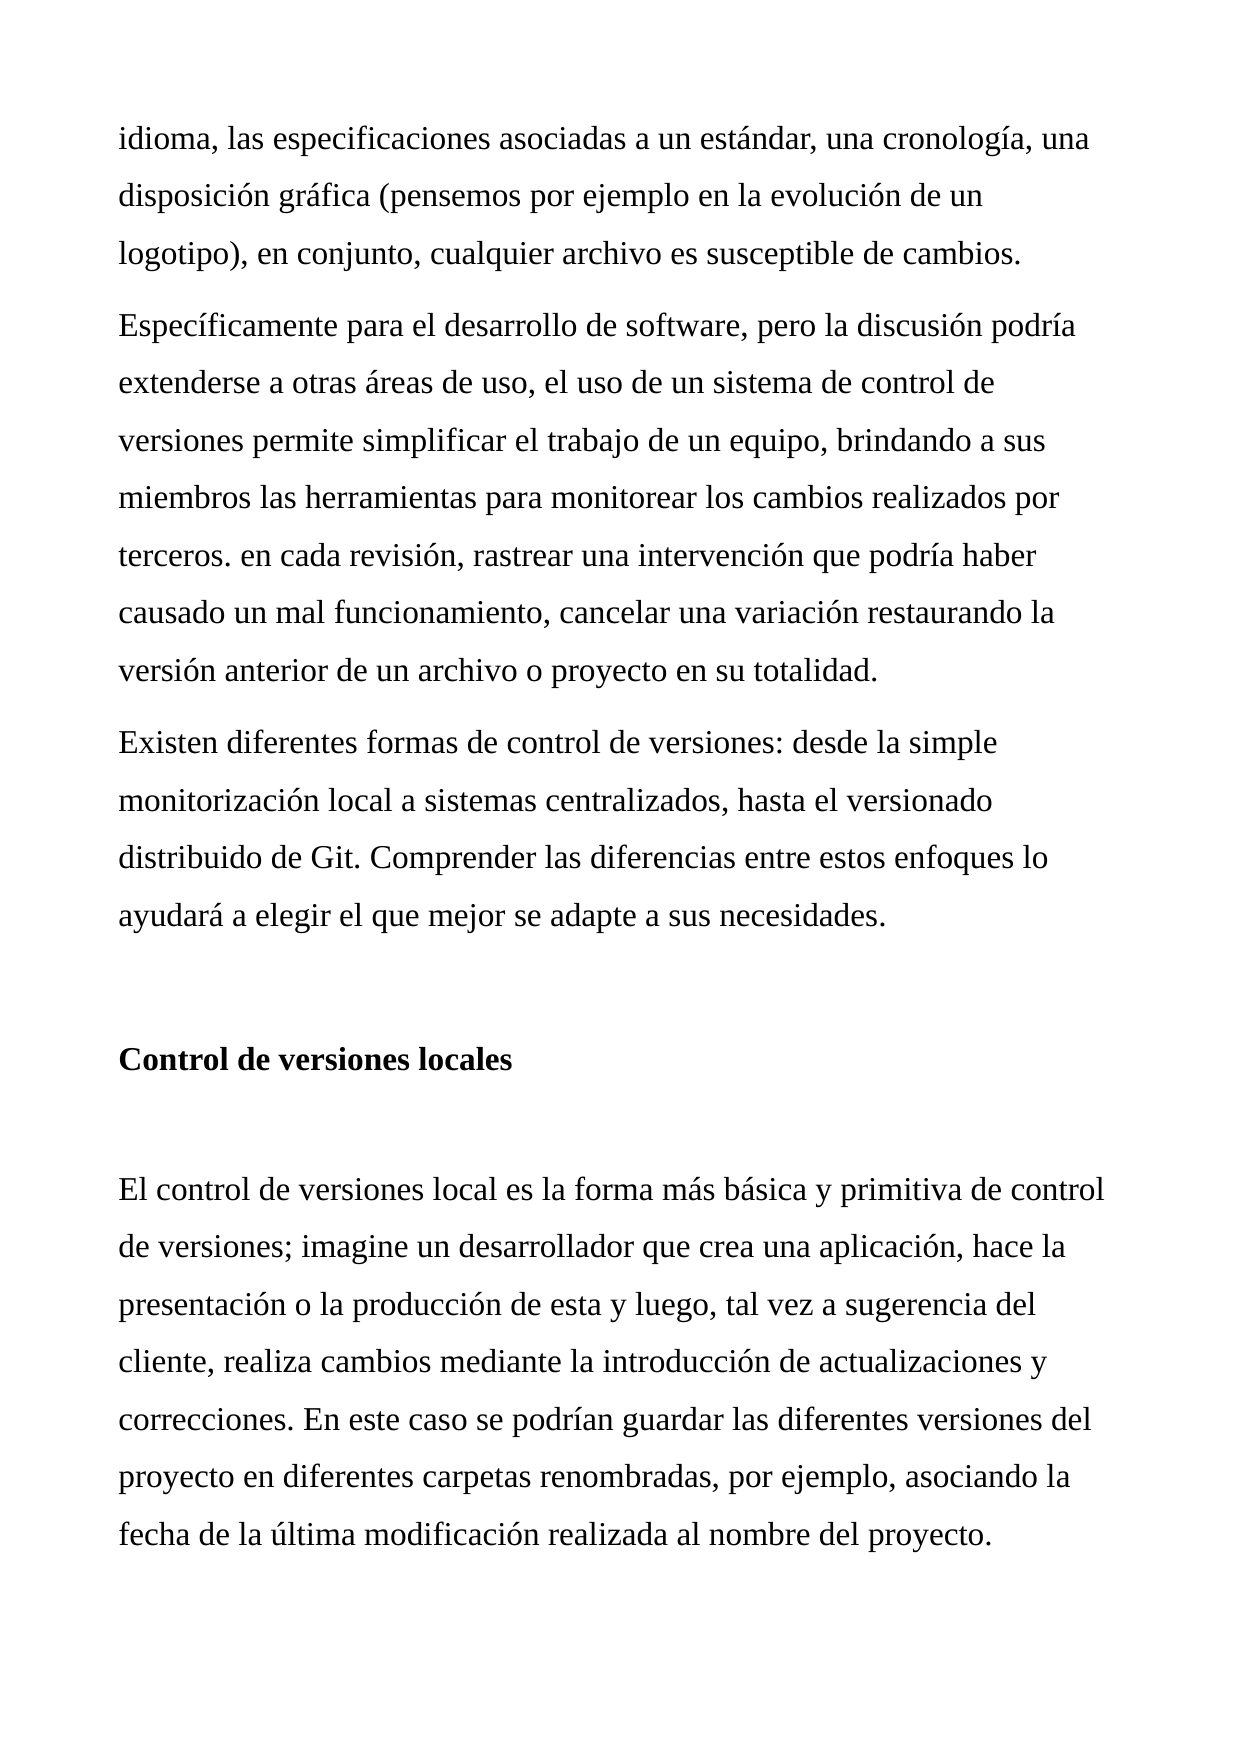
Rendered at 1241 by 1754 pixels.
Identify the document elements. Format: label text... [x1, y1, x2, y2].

text idioma, las especificaciones asociadas a un estándar, una cronología, una disposición gráfica (pensemos por ejemplo en la evolución de un logotipo), en conjunto, cualquier archivo es susceptible de cambios. [118, 118, 1122, 271]
text Existen diferentes formas de control de versiones: desde la simple monitorización local a sistemas centralizados, hasta el versionado distribuido de Git. Comprender las diferencias entre estos enfoques lo ayudará a elegir el que mejor se adapte a sus necesidades. [118, 722, 1122, 933]
text El control de versiones local es la forma más básica y primitiva de control de versiones; imagine un desarrollador que crea una aplicación, hace la presentación o la producción de esta y luego, tal vez a sugerencia del cliente, realiza cambios mediante la introducción de actualizaciones y correcciones. En este caso se podrían guardar las diferentes versiones del proyecto en diferentes carpetas renombradas, por ejemplo, asociando la fecha de la última modificación realizada al nombre del proyecto. [118, 1169, 1122, 1552]
text Específicamente para el desarrollo de software, pero la discusión podría extenderse a otras áreas de uso, el uso de un sistema de control de versiones permite simplificar el trabajo de un equipo, brindando a sus miembros las herramientas para monitorear los cambios realizados por terceros. en cada revisión, rastrear una intervención que podría haber causado un mal funcionamiento, cancelar una variación restaurando la versión anterior de un archivo o proyecto en su totalidad. [118, 305, 1122, 688]
text Control de versiones locales [118, 1039, 1122, 1077]
